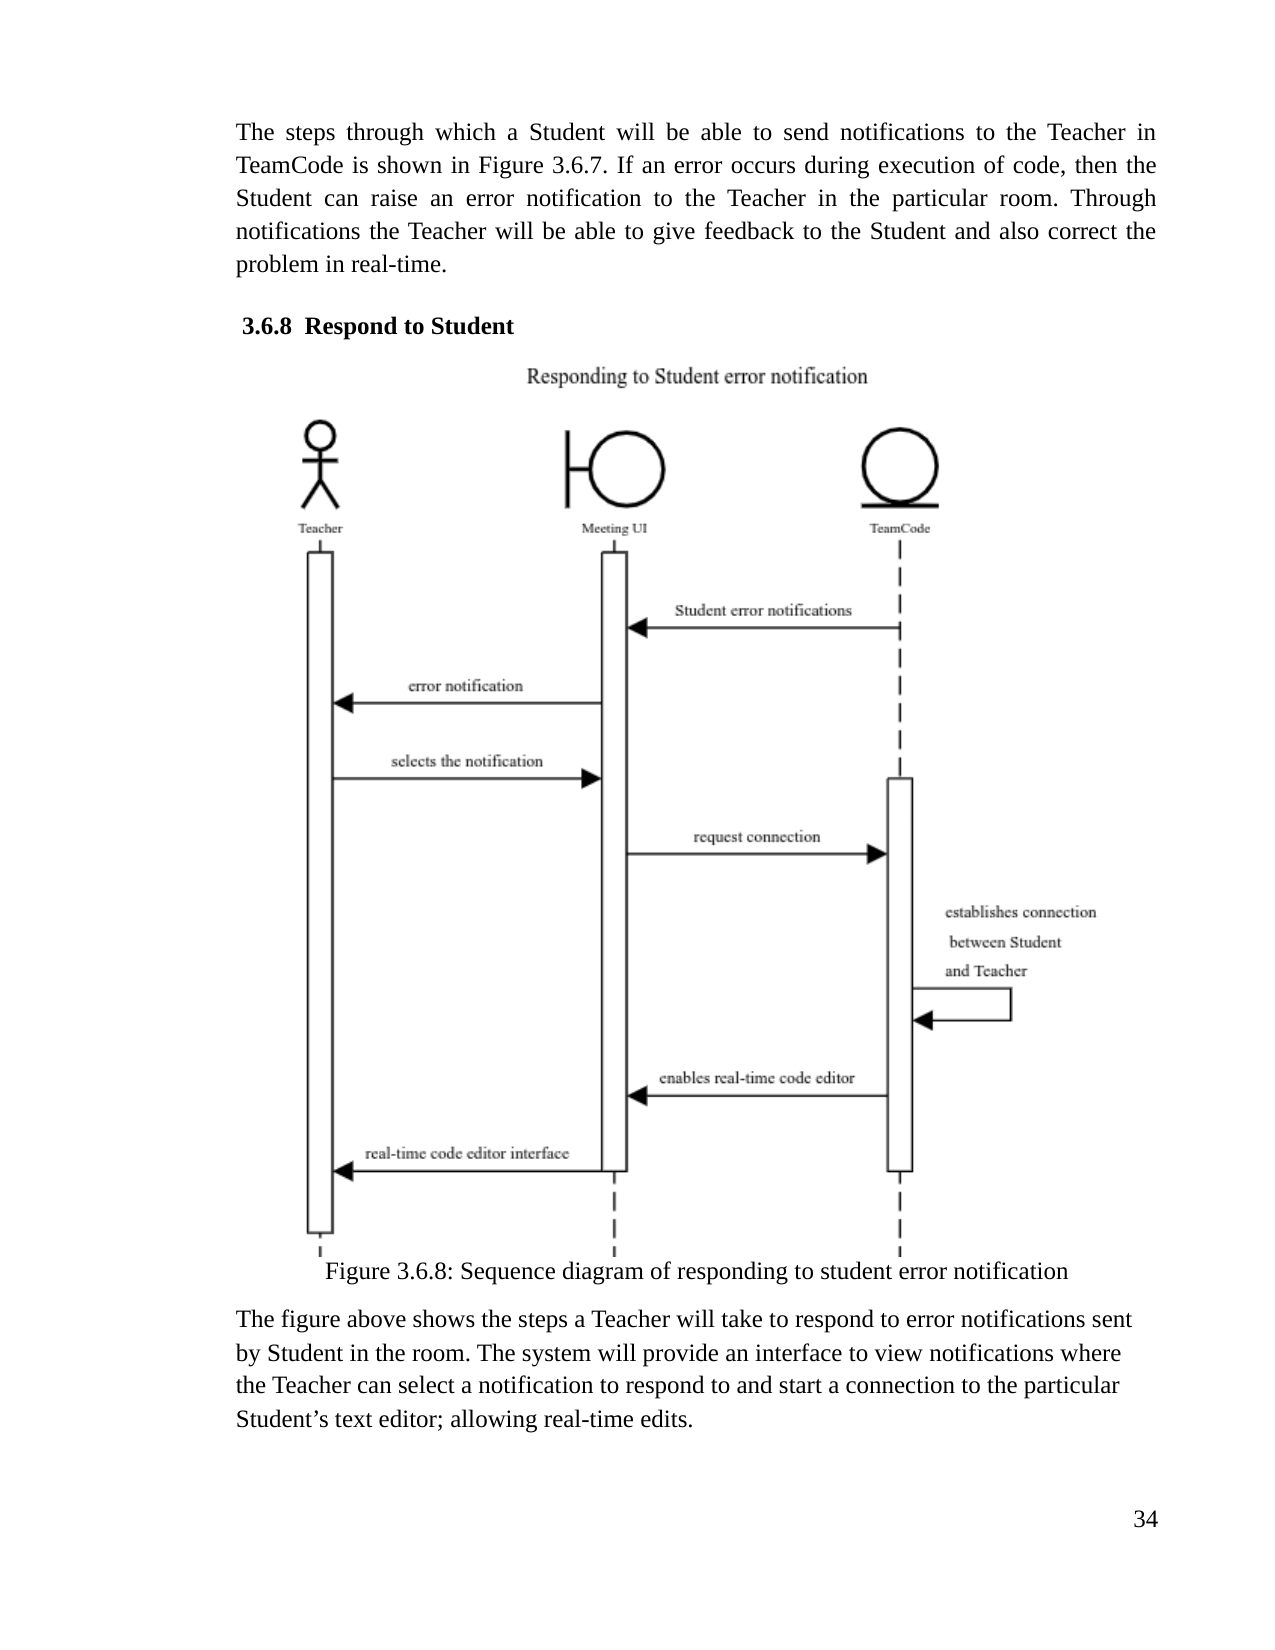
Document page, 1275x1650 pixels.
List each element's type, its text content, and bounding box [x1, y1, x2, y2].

subtitle Respond to Student [236, 311, 1158, 340]
text The figure above shows the steps a Teacher will take to respond to error notifications sent by Student in the room. The system will provide an interface to view notifications where the Teacher can select a notification to respond to and start a connection to the particular Student’s text editor; allowing real-time edits. [236, 1304, 1158, 1432]
picture [286, 346, 1108, 1257]
text Figure 3.6.8: Sequence diagram of responding to student error notification [287, 1257, 1107, 1285]
text The steps through which a Student will be able to send notifications to the Teacher in TeamCode is shown in Figure 3.6.7. If an error occurs during execution of code, then the Student can raise an error notification to the Teacher in the particular room. Through notifications the Teacher will be able to give feedback to the Student and also correct the problem in real-time. [236, 117, 1158, 278]
